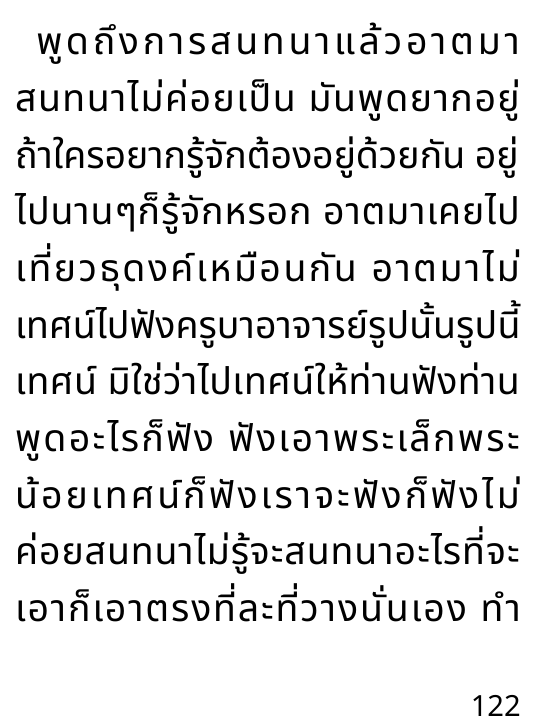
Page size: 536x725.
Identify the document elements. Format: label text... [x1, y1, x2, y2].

text พูดถึงการสนทนาแล้วอาตมาสนทนาไม่ค่อยเป็น มันพูดยากอยู่ ถ้าใครอยากรู้จักต้องอยู่ด้วยกัน อยู่ไปนานๆก็รู้จักหรอก อาตมาเคยไปเที่ยวธุดงค์เหมือนกัน อาตมาไม่เทศน์ไปฟังครูบาอาจารย์รูปนั้นรูปนี้เทศน์ มิใช่ว่าไปเทศน์ให้ท่านฟังท่านพูดอะไรก็ฟัง ฟังเอาพระเล็กพระน้อยเทศน์ก็ฟังเราจะฟังก็ฟังไม่ค่อยสนทนาไม่รู้จะสนทนาอะไรที่จะเอาก็เอาตรงที่ละที่วางนั่นเอง ทำ [15, 15, 521, 638]
